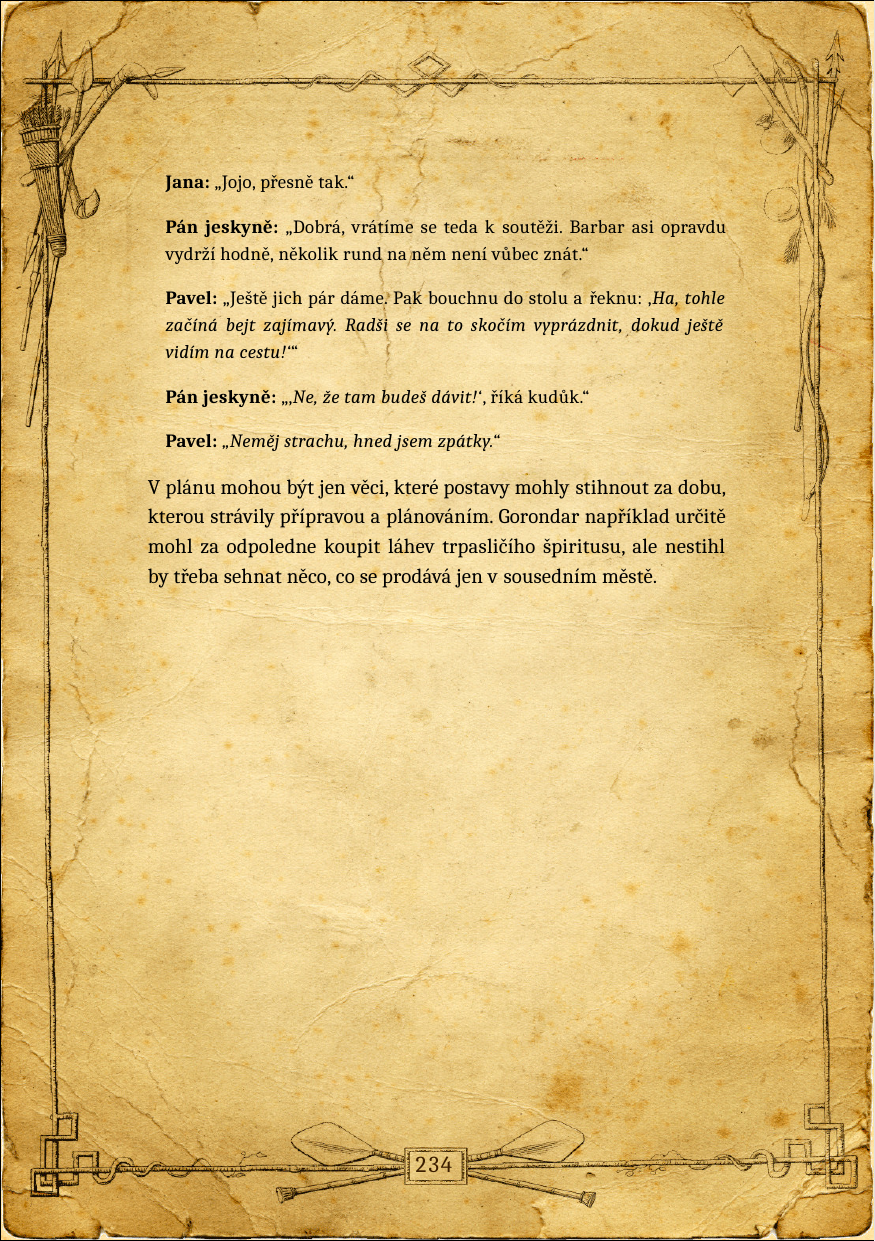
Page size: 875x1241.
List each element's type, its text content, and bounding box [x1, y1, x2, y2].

text Pavel: „Neměj strachu, hned jsem zpátky.“ [165, 431, 726, 452]
text V⁠ plánu mohou být jen věci, které postavy mohly stihnout za dobu, kterou strávily přípravou a⁠ plánováním. Gorondar například určitě mohl za odpoledne koupit láhev trpasličího špiritusu, ale nestihl by třeba sehnat něco, co se prodává jen v⁠ sousedním městě. [148, 475, 726, 589]
picture [1, 1, 874, 1240]
text Jana: „Jojo, přesně tak.“ [165, 172, 726, 193]
text Pavel: „Ještě jich pár dáme. Pak bouchnu do stolu a⁠ řeknu: ‚Ha, tohle začíná bejt zajímavý. Radši se na to skočím vyprázdnit, dokud ještě vidím na cestu!‘“ [165, 288, 726, 363]
text Pán jeskyně: „Dobrá, vrátíme se teda k⁠ soutěži. Barbar asi opravdu vydrží hodně, několik rund na něm není vůbec znát.“ [165, 216, 726, 265]
text Pán jeskyně: „‚Ne, že tam budeš dávit!‘, říká kudůk.“ [165, 386, 726, 408]
